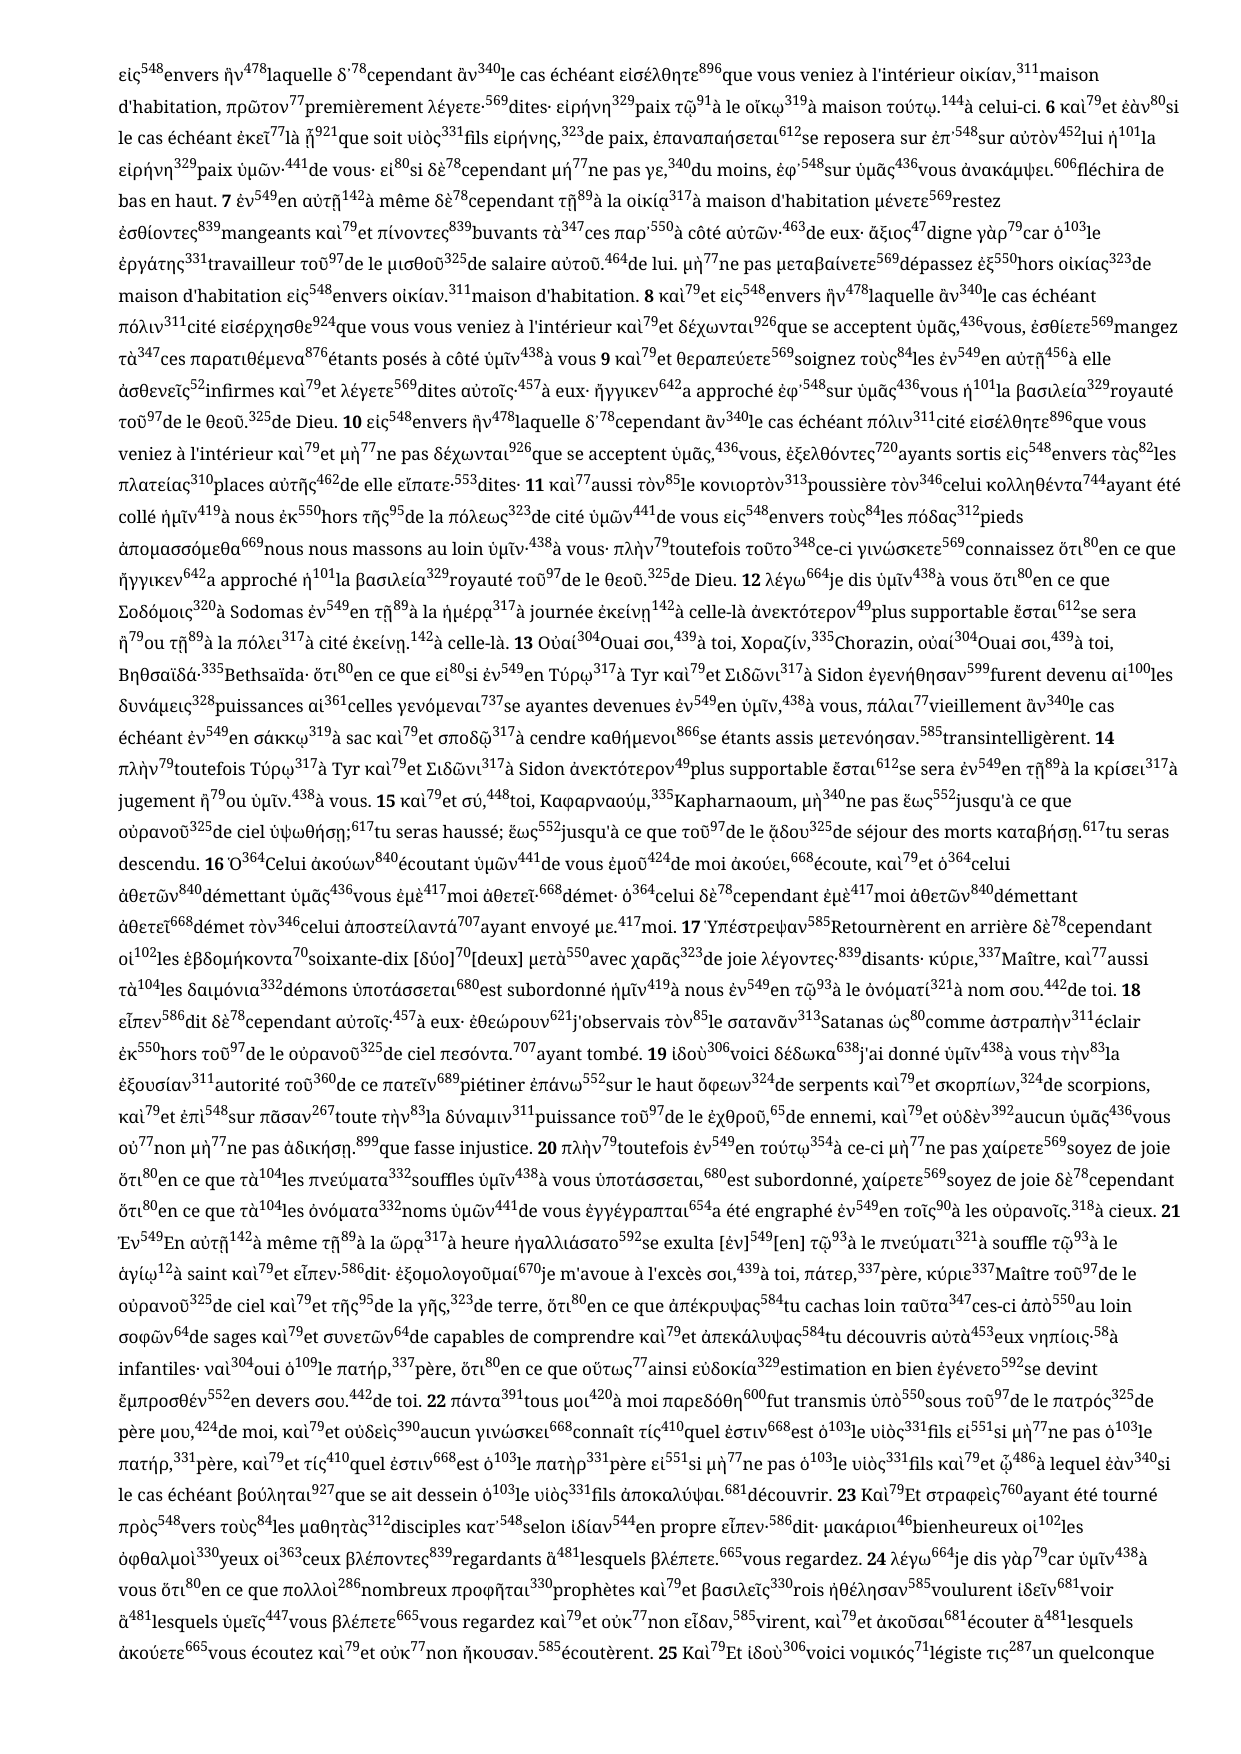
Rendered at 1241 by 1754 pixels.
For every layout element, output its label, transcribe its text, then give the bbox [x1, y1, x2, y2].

text 1 Μετὰ548Après δὲ78cependant ταῦτα347ces-ci ἀνέδειξεν586montra de bas en haut ὁ103le κύριος331Maître ἑτέρους372autres-différents ἑβδομήκοντα178soixante-dix [δύο]178[deux] καὶ79et ἀπέστειλεν586envoya αὐτοὺς451eux ἀνὰ77de bas en haut δύο52deux [δύο]178[deux] πρὸ550d'avant προσώπου327de face αὐτοῦ464de lui εἰς548envers πᾶσαν267toute πόλιν311cité καὶ79et τόπον313lieu οὗ77où ἤμελλεν625imminait αὐτὸς469lui ἔρχεσθαι.690se venir. 2 Ἔλεγεν625Disait δὲ78cependant πρὸς548vers αὐτούς·451eux· ὁ103le μὲν79certes θερισμὸς331moisson πολύς,390nombreux, οἱ102les δὲ78cependant ἐργάται330travailleurs ὀλίγοι·389peu· δεήθητε562soyez attachés de lien οὖν79donc τοῦ97de le κυρίου325de Maître τοῦ97de le θερισμοῦ325de moisson ὅπως80de telle manière que ἐργάτας312travailleurs ἐκβάλῃ899que éjecte εἰς548envers τὸν85le θερισμὸν313moisson αὐτοῦ.464de lui. 3 ὑπάγετε·569dirigez en arrière· ἰδοὺ306voici ἀποστέλλω664j'envoie ὑμᾶς436vous ὡς80comme ἄρνας312agneaux ἐν549en μέσῳ61à au milieu λύκων.324de loups. 4 μὴ79ne pas βαστάζετε569mettez en charge βαλλάντιον,315bourse, μὴ79ne pas πήραν,311besace, μὴ79ne pas ὑποδήματα,314souliers, καὶ79et μηδένα373pas un κατὰ548selon τὴν83la ὁδὸν311chemin ἀσπάσησθε.902que vous vous saluiez. 5 εἰς548envers ἣν478laquelle δ᾽78cependant ἂν340le cas échéant εἰσέλθητε896que vous veniez à l'intérieur οἰκίαν,311maison d'habitation, πρῶτον77premièrement λέγετε·569dites· εἰρήνη329paix τῷ91à le οἴκῳ319à maison τούτῳ.144à celui-ci. 6 καὶ79et ἐὰν80si le cas échéant ἐκεῖ77là ᾖ921que soit υἱὸς331fils εἰρήνης,323de paix, ἐπαναπαήσεται612se reposera sur ἐπ᾽548sur αὐτὸν452lui ἡ101la εἰρήνη329paix ὑμῶν·441de vous· εἰ80si δὲ78cependant μή77ne pas γε,340du moins, ἐφ᾽548sur ὑμᾶς436vous ἀνακάμψει.606fléchira de bas en haut. 7 ἐν549en αὐτῇ142à même δὲ78cependant τῇ89à la οἰκίᾳ317à maison d'habitation μένετε569restez ἐσθίοντες839mangeants καὶ79et πίνοντες839buvants τὰ347ces παρ᾽550à côté αὐτῶν·463de eux· ἄξιος47digne γὰρ79car ὁ103le ἐργάτης331travailleur τοῦ97de le μισθοῦ325de salaire αὐτοῦ.464de lui. μὴ77ne pas μεταβαίνετε569dépassez ἐξ550hors οἰκίας323de maison d'habitation εἰς548envers οἰκίαν.311maison d'habitation. 8 καὶ79et εἰς548envers ἣν478laquelle ἂν340le cas échéant πόλιν311cité εἰσέρχησθε924que vous vous veniez à l'intérieur καὶ79et δέχωνται926que se acceptent ὑμᾶς,436vous, ἐσθίετε569mangez τὰ347ces παρατιθέμενα876étants posés à côté ὑμῖν438à vous 9 καὶ79et θεραπεύετε569soignez τοὺς84les ἐν549en αὐτῇ456à elle ἀσθενεῖς52infirmes καὶ79et λέγετε569dites αὐτοῖς·457à eux· ἤγγικεν642a approché ἐφ᾽548sur ὑμᾶς436vous ἡ101la βασιλεία329royauté τοῦ97de le θεοῦ.325de Dieu. 10 εἰς548envers ἣν478laquelle δ᾽78cependant ἂν340le cas échéant πόλιν311cité εἰσέλθητε896que vous veniez à l'intérieur καὶ79et μὴ77ne pas δέχωνται926que se acceptent ὑμᾶς,436vous, ἐξελθόντες720ayants sortis εἰς548envers τὰς82les πλατείας310places αὐτῆς462de elle εἴπατε·553dites· 11 καὶ77aussi τὸν85le κονιορτὸν313poussière τὸν346celui κολληθέντα744ayant été collé ἡμῖν419à nous ἐκ550hors τῆς95de la πόλεως323de cité ὑμῶν441de vous εἰς548envers τοὺς84les πόδας312pieds ἀπομασσόμεθα669nous nous massons au loin ὑμῖν·438à vous· πλὴν79toutefois τοῦτο348ce-ci γινώσκετε569connaissez ὅτι80en ce que ἤγγικεν642a approché ἡ101la βασιλεία329royauté τοῦ97de le θεοῦ.325de Dieu. 12 λέγω664je dis ὑμῖν438à vous ὅτι80en ce que Σοδόμοις320à Sodomas ἐν549en τῇ89à la ἡμέρᾳ317à journée ἐκείνῃ142à celle-là ἀνεκτότερον49plus supportable ἔσται612se sera ἢ79ou τῇ89à la πόλει317à cité ἐκείνῃ.142à celle-là. 13 Οὐαί304Ouai σοι,439à toi, Χοραζίν,335Chorazin, οὐαί304Ouai σοι,439à toi, Βηθσαϊδά·335Bethsaïda· ὅτι80en ce que εἰ80si ἐν549en Τύρῳ317à Tyr καὶ79et Σιδῶνι317à Sidon ἐγενήθησαν599furent devenu αἱ100les δυνάμεις328puissances αἱ361celles γενόμεναι737se ayantes devenues ἐν549en ὑμῖν,438à vous, πάλαι77vieillement ἂν340le cas échéant ἐν549en σάκκῳ319à sac καὶ79et σποδῷ317à cendre καθήμενοι866se étants assis μετενόησαν.585transintelligèrent. 14 πλὴν79toutefois Τύρῳ317à Tyr καὶ79et Σιδῶνι317à Sidon ἀνεκτότερον49plus supportable ἔσται612se sera ἐν549en τῇ89à la κρίσει317à jugement ἢ79ou ὑμῖν.438à vous. 15 καὶ79et σύ,448toi, Καφαρναούμ,335Kapharnaoum, μὴ340ne pas ἕως552jusqu'à ce que οὐρανοῦ325de ciel ὑψωθήσῃ;617tu seras haussé; ἕως552jusqu'à ce que τοῦ97de le ᾅδου325de séjour des morts καταβήσῃ.617tu seras descendu. 16 Ὁ364Celui ἀκούων840écoutant ὑμῶν441de vous ἐμοῦ424de moi ἀκούει,668écoute, καὶ79et ὁ364celui ἀθετῶν840démettant ὑμᾶς436vous ἐμὲ417moi ἀθετεῖ·668démet· ὁ364celui δὲ78cependant ἐμὲ417moi ἀθετῶν840démettant ἀθετεῖ668démet τὸν346celui ἀποστείλαντά707ayant envoyé με.417moi. 17 Ὑπέστρεψαν585Retournèrent en arrière δὲ78cependant οἱ102les ἑβδομήκοντα70soixante-dix [δύο]70[deux] μετὰ550avec χαρᾶς323de joie λέγοντες·839disants· κύριε,337Maître, καὶ77aussi τὰ104les δαιμόνια332démons ὑποτάσσεται680est subordonné ἡμῖν419à nous ἐν549en τῷ93à le ὀνόματί321à nom σου.442de toi. 18 εἶπεν586dit δὲ78cependant αὐτοῖς·457à eux· ἐθεώρουν621j'observais τὸν85le σατανᾶν313Satanas ὡς80comme ἀστραπὴν311éclair ἐκ550hors τοῦ97de le οὐρανοῦ325de ciel πεσόντα.707ayant tombé. 19 ἰδοὺ306voici δέδωκα638j'ai donné ὑμῖν438à vous τὴν83la ἐξουσίαν311autorité τοῦ360de ce πατεῖν689piétiner ἐπάνω552sur le haut ὄφεων324de serpents καὶ79et σκορπίων,324de scorpions, καὶ79et ἐπὶ548sur πᾶσαν267toute τὴν83la δύναμιν311puissance τοῦ97de le ἐχθροῦ,65de ennemi, καὶ79et οὐδὲν392aucun ὑμᾶς436vous οὐ77non μὴ77ne pas ἀδικήσῃ.899que fasse injustice. 20 πλὴν79toutefois ἐν549en τούτῳ354à ce-ci μὴ77ne pas χαίρετε569soyez de joie ὅτι80en ce que τὰ104les πνεύματα332souffles ὑμῖν438à vous ὑποτάσσεται,680est subordonné, χαίρετε569soyez de joie δὲ78cependant ὅτι80en ce que τὰ104les ὀνόματα332noms ὑμῶν441de vous ἐγγέγραπται654a été engraphé ἐν549en τοῖς90à les οὐρανοῖς.318à cieux. 21 Ἐν549En αὐτῇ142à même τῇ89à la ὥρᾳ317à heure ἠγαλλιάσατο592se exulta [ἐν]549[en] τῷ93à le πνεύματι321à souffle τῷ93à le ἁγίῳ12à saint καὶ79et εἶπεν·586dit· ἐξομολογοῦμαί670je m'avoue à l'excès σοι,439à toi, πάτερ,337père, κύριε337Maître τοῦ97de le οὐρανοῦ325de ciel καὶ79et τῆς95de la γῆς,323de terre, ὅτι80en ce que ἀπέκρυψας584tu cachas loin ταῦτα347ces-ci ἀπὸ550au loin σοφῶν64de sages καὶ79et συνετῶν64de capables de comprendre καὶ79et ἀπεκάλυψας584tu découvris αὐτὰ453eux νηπίοις·58à infantiles· ναὶ304oui ὁ109le πατήρ,337père, ὅτι80en ce que οὕτως77ainsi εὐδοκία329estimation en bien ἐγένετο592se devint ἔμπροσθέν552en devers σου.442de toi. 22 πάντα391tous μοι420à moi παρεδόθη600fut transmis ὑπὸ550sous τοῦ97de le πατρός325de père μου,424de moi, καὶ79et οὐδεὶς390aucun γινώσκει668connaît τίς410quel ἐστιν668est ὁ103le υἱὸς331fils εἰ551si μὴ77ne pas ὁ103le πατήρ,331père, καὶ79et τίς410quel ἐστιν668est ὁ103le πατὴρ331père εἰ551si μὴ77ne pas ὁ103le υἱὸς331fils καὶ79et ᾧ486à lequel ἐὰν340si le cas échéant βούληται927que se ait dessein ὁ103le υἱὸς331fils ἀποκαλύψαι.681découvrir. 23 Καὶ79Et στραφεὶς760ayant été tourné πρὸς548vers τοὺς84les μαθητὰς312disciples κατ᾽548selon ἰδίαν544en propre εἶπεν·586dit· μακάριοι46bienheureux οἱ102les ὀφθαλμοὶ330yeux οἱ363ceux βλέποντες839regardants ἃ481lesquels βλέπετε.665vous regardez. 24 λέγω664je dis γὰρ79car ὑμῖν438à vous ὅτι80en ce que πολλοὶ286nombreux προφῆται330prophètes καὶ79et βασιλεῖς330rois ἠθέλησαν585voulurent ἰδεῖν681voir ἃ481lesquels ὑμεῖς447vous βλέπετε665vous regardez καὶ79et οὐκ77non εἶδαν,585virent, καὶ79et ἀκοῦσαι681écouter ἃ481lesquels ἀκούετε665vous écoutez καὶ79et οὐκ77non ἤκουσαν.585écoutèrent. 25 Καὶ79Et ἰδοὺ306voici νομικός71légiste τις287un quelconque ἀνέστη586redressa ἐκπειράζων840mettant en tentation à l'excès αὐτὸν452lui λέγων·840disant· διδάσκαλε,337enseignant, τί399quel ποιήσας721ayant fait ζωὴν311vie αἰώνιον2éternelle κληρονομήσω;602je hériterai; 26 ὁ469celui δὲ78cependant εἶπεν586dit πρὸς548vers αὐτόν·452lui· ἐν549en τῷ91à le νόμῳ319à loi τί412quel γέγραπται;654a été graphé; πῶς77comment? ἀναγινώσκεις;666tu prends connaissance; 27 ὁ469celui δὲ78cependant ἀποκριθεὶς760ayant été répondu εἶπεν·586dit· ἀγαπήσεις604tu aimeras κύριον313Maître τὸν85le θεόν313Dieu σου442de toi ἐξ550hors ὅλης279de toute entière [τῆς]95[de la] καρδίας323de coeur σου442de toi καὶ79et ἐν549en ὅλῃ273à toute entière τῇ89à la ψυχῇ317à âme σου442de toi καὶ79et ἐν549en ὅλῃ273à toute entière τῇ89à la ἰσχύϊ317à ténacité σου442de toi καὶ79et ἐν549en ὅλῃ273à toute entière τῇ89à la διανοίᾳ317à capacité d’intelligence σου,442de toi, καὶ79et τὸν85le πλησίον53prochain σου442de toi ὡς80comme σεαυτόν.516toi-même. 28 εἶπεν586dit δὲ78cependant αὐτῷ·458à lui· ὀρθῶς77droitement ἀπεκρίθης·598tu fus répondu· τοῦτο348ce-ci ποίει570fais καὶ79et ζήσῃ.610tu te vivras. 29 ὁ469celui δὲ78cependant θέλων840voulant δικαιῶσαι681justifier ἑαυτὸν528lui-même εἶπεν586dit πρὸς548vers τὸν85le Ἰησοῦν·313Iésous· καὶ79et τίς410quel ἐστίν668est μου424de moi πλησίον;53prochain; 30 Ὑπολαβὼν721Ayant pris en dessous ὁ103le Ἰησοῦς331Iésous εἶπεν·586dit· ἄνθρωπός331être humain τις287un quelconque κατέβαινεν625descendait ἀπὸ550au loin Ἰερουσαλὴμ323de Ierousalem εἰς548envers Ἰεριχὼ311Iéricho καὶ79et λῃσταῖς318à pilleurs περιέπεσεν,586tomba autour, οἳ497lesquels καὶ79et ἐκδύσαντες720ayants dévêtus αὐτὸν452lui καὶ79et πληγὰς310coups ἐπιθέντες720ayants surposés ἀπῆλθον585éloignèrent ἀφέντες720ayants abandonnés ἡμιθανῆ.53demi-mort. 31 κατὰ548selon συγκυρίαν311coïncidence δὲ78cependant ἱερεύς331sacrificateur τις287un quelconque κατέβαινεν625descendait ἐν549en τῇ89à la ὁδῷ317à chemin ἐκείνῃ142à celle-là καὶ79et ἰδὼν721ayant vu αὐτὸν452lui ἀντιπαρῆλθεν·586passa à côté contre· 32 ὁμοίως77semblablement δὲ78cependant καὶ77aussi Λευίτης331Lévite [γενόμενος]740[se ayant devenu] κατὰ548selon τὸν85le τόπον313lieu ἐλθὼν721ayant venu καὶ79et ἰδὼν721ayant vu ἀντιπαρῆλθεν.586passa à côté contre. 33 Σαμαρίτης331Samaritain δέ78cependant τις287un quelconque ὁδεύων840cheminant ἦλθεν586vint κατ᾽548selon αὐτὸν452lui καὶ79et ἰδὼν721ayant vu ἐσπλαγχνίσθη,600fut remué aux entrailles, 34 καὶ79et προσελθὼν721ayant venu vers κατέδησεν586attacha de lien de haut en bas τὰ86les τραύματα314traumatismes αὐτοῦ464de lui ἐπιχέων840versant sur ἔλαιον315huile d'olive καὶ79et οἶνον,313vin, ἐπιβιβάσας721ayant monté dessus δὲ78cependant αὐτὸν452lui ἐπὶ548sur τὸ247le ἴδιον117en propre κτῆνος315bête de monture ἤγαγεν586conduisit αὐτὸν452lui εἰς548envers πανδοχεῖον315hôtellerie καὶ79et ἐπεμελήθη594se prit soin αὐτοῦ.464de lui. 35 καὶ79et ἐπὶ548sur τὴν344celle αὔριον77demain ἐκβαλὼν721ayant éjecté ἔδωκεν586donna δύο180deux δηνάρια314deniers τῷ91à le πανδοχεῖ319à hôtelier καὶ79et εἶπεν·586dit· ἐπιμελήθητι561te prends soin αὐτοῦ,464de lui, καὶ79et ὅ482lequel τι375un quelconque ἂν340le cas échéant προσδαπανήσῃς897que tu dépenses auprès ἐγὼ431moi ἐν549en τῷ354à ce ἐπανέρχεσθαί690se survenir de bas en haut με417moi ἀποδώσω602je redonnerai σοι.439à toi. 36 τίς410quel τούτων149de ceux-ci τῶν96de les τριῶν64de trois πλησίον53prochain δοκεῖ668estime σοι439à toi γεγονέναι686avoir devenu τοῦ358de celui ἐμπεσόντος716de ayant tombé dans εἰς548envers τοὺς84les λῃστάς;312pilleurs; 37 ὁ469celui δὲ78cependant εἶπεν·586dit· ὁ364celui ποιήσας721ayant fait τὸ87le ἔλεος315miséricorde μετ᾽550avec αὐτοῦ.464de lui. εἶπεν586dit δὲ78cependant αὐτῷ458à lui ὁ103le Ἰησοῦς·331Iésous· πορεύου574te va καὶ79et σὺ448toi ποίει570fais ὁμοίως.77semblablement. 38 Ἐν549En δὲ78cependant τῷ354à ce πορεύεσθαι690se aller αὐτοὺς451eux αὐτὸς469lui εἰσῆλθεν586vint à l'intérieur εἰς548envers κώμην311village τινά·267une quelconque· γυνὴ329femme δέ78cependant τις285une quelconque ὀνόματι321à nom Μάρθα329Martha ὑπεδέξατο592se accepta en dessous αὐτόν.452lui. 39 καὶ79et τῇδε350à cependant celle-ci ἦν625était ἀδελφὴ329soeur καλουμένη889étante appelée Μαριάμ,329Mariam, [ἣ]496[laquelle] καὶ77aussi παρακαθεσθεῖσα758ayante étée assise à côté πρὸς548vers τοὺς84les πόδας312pieds τοῦ97de le Ἰησοῦ325de Iésous ἤκουεν625écoutait τὸν85le λόγον313discours αὐτοῦ.464de lui. 40 ἡ101la δὲ78cependant Μάρθα329Martha περιεσπᾶτο636était tiré autour περὶ548autour πολλὴν267nombreuse διακονίαν·311service· ἐπιστᾶσα719ayante présentée δὲ78cependant εἶπεν·586dit· κύριε,337Maître, οὐ77non μέλει668soucie σοι439à toi ὅτι80en ce que ἡ101la ἀδελφή329soeur μου424de moi μόνην113seule με417moi κατέλιπεν586laissa en contrebas διακονεῖν;689servir; εἰπὲ554dis οὖν79donc αὐτῇ456à elle ἵνα80afin que μοι420à moi συναντιλάβηται.905que se prenne contre avec. 41 ἀποκριθεὶς760ayant été répondu δὲ78cependant εἶπεν586dit αὐτῇ456à elle ὁ103le κύριος·331Maître· Μάρθα335Martha Μάρθα,335Martha, μεριμνᾷς666tu inquiètes καὶ79et θορυβάζῃ678tu es mis en tumulte περὶ548autour πολλά,374nombreux, 42 ἑνὸς67de un δέ78cependant ἐστιν668est χρεία·329besoin· Μαριὰμ329Mariam γὰρ79car τὴν83la ἀγαθὴν2bonne μερίδα311portion ἐξελέξατο592se élut ἥτις496laquelle une quelconque οὐκ77non ἀφαιρεθήσεται619sera saisi au loin ἀπ᾽550au loin αὐτῆς.462de elle. [118, 59, 1181, 1665]
